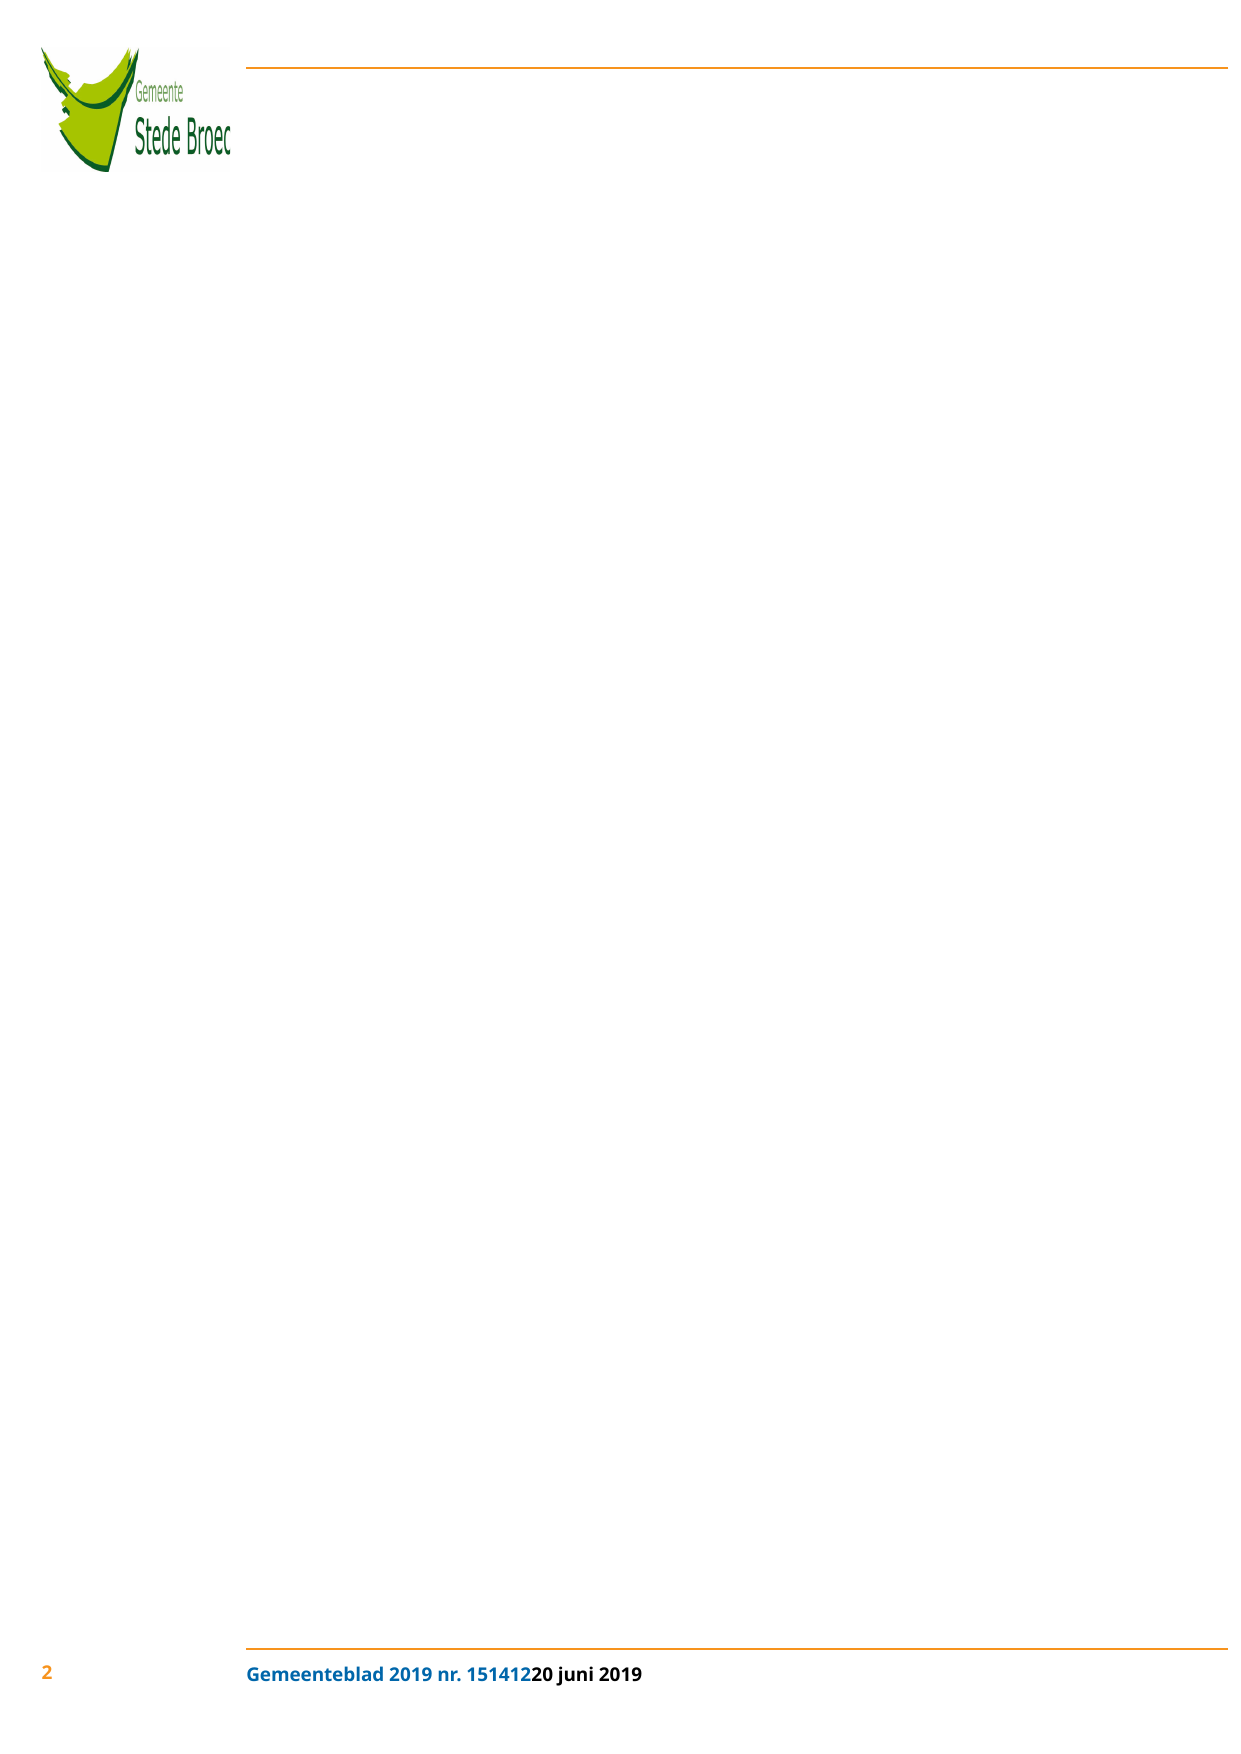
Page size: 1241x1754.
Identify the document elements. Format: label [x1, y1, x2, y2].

picture [41, 47, 231, 172]
